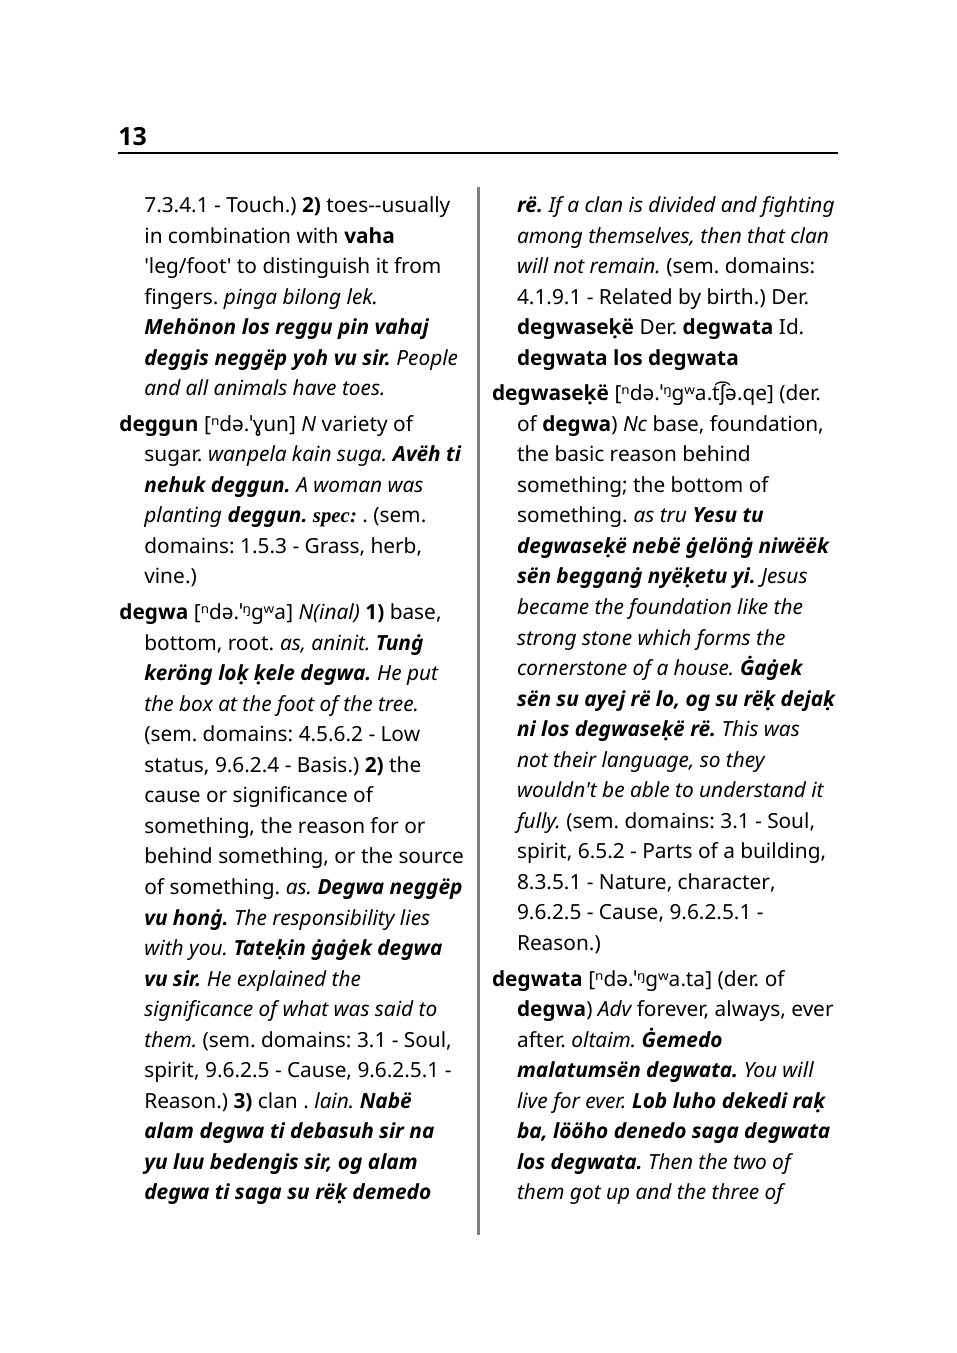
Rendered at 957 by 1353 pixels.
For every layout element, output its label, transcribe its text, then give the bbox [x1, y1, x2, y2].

text deggun [ⁿdə.ˈɣun] N variety of sugar. wanpela kain suga. Avëh ti nehuk deggun. A woman was planting deggun. spec: . (sem. domains: 1.5.3 - Grass, herb, vine.) [119, 406, 465, 594]
text degwaseḳë [ⁿdə.ˈᵑɡʷa.t͡ʃə.qe] (der. of degwa) Nc base, foundation, the basic reason behind something; the bottom of something. as tru Yesu tu degwaseḳë nebë ġelönġ niwëëk sën begganġ nyëḳetu yi. Jesus became the foundation like the strong stone which forms the cornerstone of a house. Ġaġek sën su ayej rë lo, og su rëḳ dejaḳ ni los degwaseḳë rë. This was not their language, so they wouldn't be able to understand it fully. (sem. domains: 3.1 - Soul, spirit, 6.5.2 - Parts of a building, 8.3.5.1 - Nature, character, 9.6.2.5 - Cause, 9.6.2.5.1 - Reason.) [492, 375, 837, 961]
text 7.3.4.1 - Touch.) 2) toes--usually in combination with vaha 'leg/foot' to distinguish it from fingers. pinga bilong lek. Mehönon los reggu pin vahaj deggis neggëp yoh vu sir. People and all animals have toes. [119, 188, 465, 406]
text rë. If a clan is divided and fighting among themselves, then that clan will not remain. (sem. domains: 4.1.9.1 - Related by birth.) Der. degwaseḳë Der. degwata Id. degwata los degwata [492, 188, 837, 375]
text degwata [ⁿdə.ˈᵑɡʷa.ta] (der. of degwa) Adv forever, always, ever after. oltaim. Ġemedo malatumsën degwata. You will live for ever. Lob luho dekedi raḳ ba, lööho denedo saga degwata los degwata. Then the two of them got up and the three of [492, 961, 837, 1210]
text degwa [ⁿdə.ˈᵑɡʷa] N(inal) 1) base, bottom, root. as, aninit. Tunġ keröng loḳ ḳele degwa. He put the box at the foot of the tree. (sem. domains: 4.5.6.2 - Low status, 9.6.2.4 - Basis.) 2) the cause or significance of something, the reason for or behind something, or the source of something. as. Degwa neggëp vu honġ. The responsibility lies with you. Tateḳin ġaġek degwa vu sir. He explained the significance of what was said to them. (sem. domains: 3.1 - Soul, spirit, 9.6.2.5 - Cause, 9.6.2.5.1 - Reason.) 3) clan . lain. Nabë alam degwa ti debasuh sir na yu luu bedengis sir, og alam degwa ti saga su rëḳ demedo [119, 594, 465, 1210]
